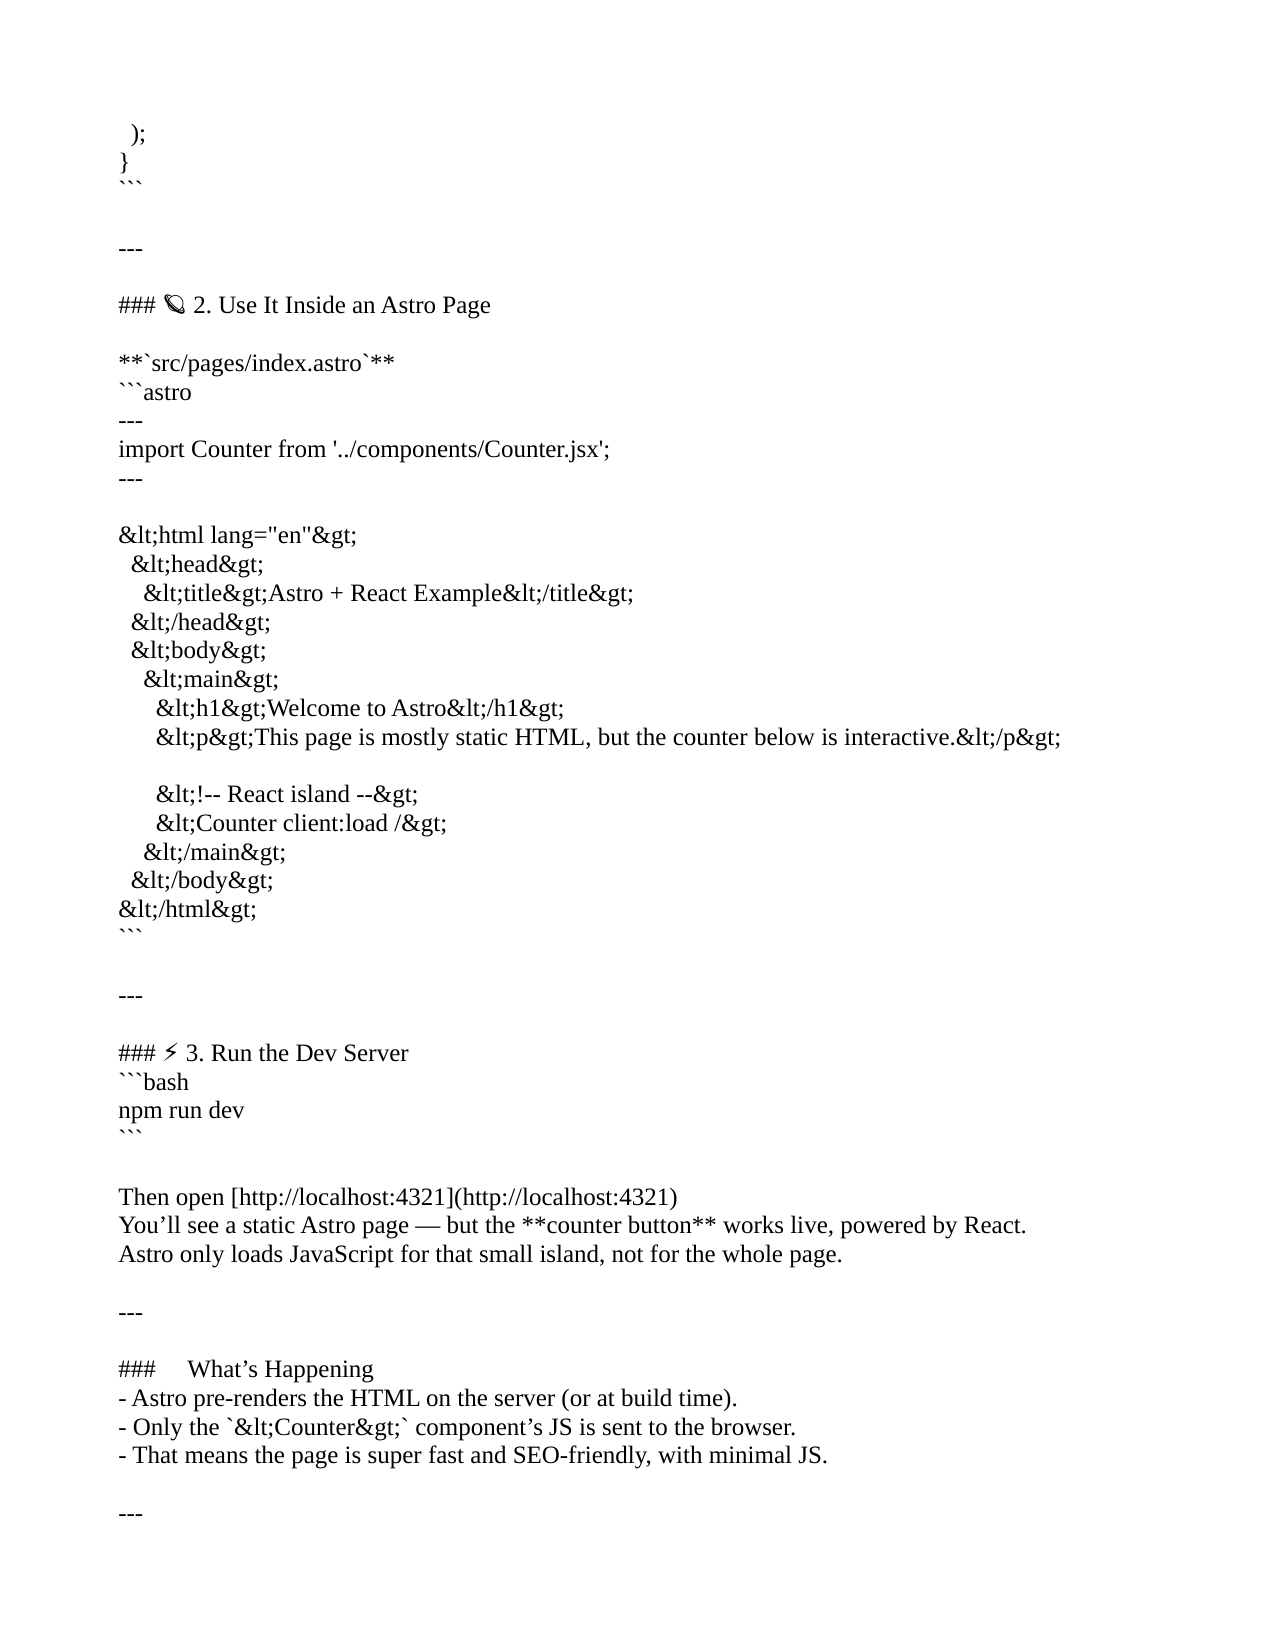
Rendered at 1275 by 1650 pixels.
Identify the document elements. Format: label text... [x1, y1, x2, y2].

text &lt;main&gt; [118, 664, 1157, 693]
text --- [118, 233, 1157, 262]
text &lt;/main&gt; [118, 837, 1157, 866]
text &lt;/body&gt; [118, 866, 1157, 894]
text ``` [118, 923, 1157, 952]
text - That means the page is super fast and SEO-friendly, with minimal JS. [118, 1441, 1157, 1469]
text ```bash [118, 1067, 1157, 1096]
text You’ll see a static Astro page — but the **counter button** works live, powered by React. [118, 1211, 1157, 1239]
text &lt;head&gt; [118, 549, 1157, 578]
text - Only the `&lt;Counter&gt;` component’s JS is sent to the browser. [118, 1412, 1157, 1441]
text &lt;html lang="en"&gt; [118, 521, 1157, 549]
text ``` [118, 1124, 1157, 1153]
text Then open [http://localhost:4321](http://localhost:4321) [118, 1182, 1157, 1211]
text &lt;h1&gt;Welcome to Astro&lt;/h1&gt; [118, 693, 1157, 722]
text &lt;body&gt; [118, 636, 1157, 664]
text &lt;p&gt;This page is mostly static HTML, but the counter below is interactive.&lt;/p&gt; [118, 722, 1157, 751]
text &lt;Counter client:load /&gt; [118, 808, 1157, 837]
text --- [118, 1297, 1157, 1326]
text import Counter from '../components/Counter.jsx'; [118, 434, 1157, 463]
text ### 🪐 2. Use It Inside an Astro Page [118, 291, 1157, 319]
text ### 🧠 What’s Happening [118, 1354, 1157, 1383]
text npm run dev [118, 1096, 1157, 1124]
text --- [118, 463, 1157, 492]
text --- [118, 981, 1157, 1009]
text ); [118, 118, 1157, 147]
text } [118, 147, 1157, 176]
text &lt;/head&gt; [118, 607, 1157, 636]
text ``` [118, 176, 1157, 204]
text --- [118, 1498, 1157, 1527]
text --- [118, 406, 1157, 434]
text - Astro pre-renders the HTML on the server (or at build time). [118, 1383, 1157, 1412]
text ```astro [118, 377, 1157, 406]
text &lt;title&gt;Astro + React Example&lt;/title&gt; [118, 578, 1157, 607]
text **`src/pages/index.astro`** [118, 348, 1157, 377]
text &lt;/html&gt; [118, 894, 1157, 923]
text ### ⚡ 3. Run the Dev Server [118, 1038, 1157, 1067]
text &lt;!-- React island --&gt; [118, 779, 1157, 808]
text Astro only loads JavaScript for that small island, not for the whole page. [118, 1239, 1157, 1268]
